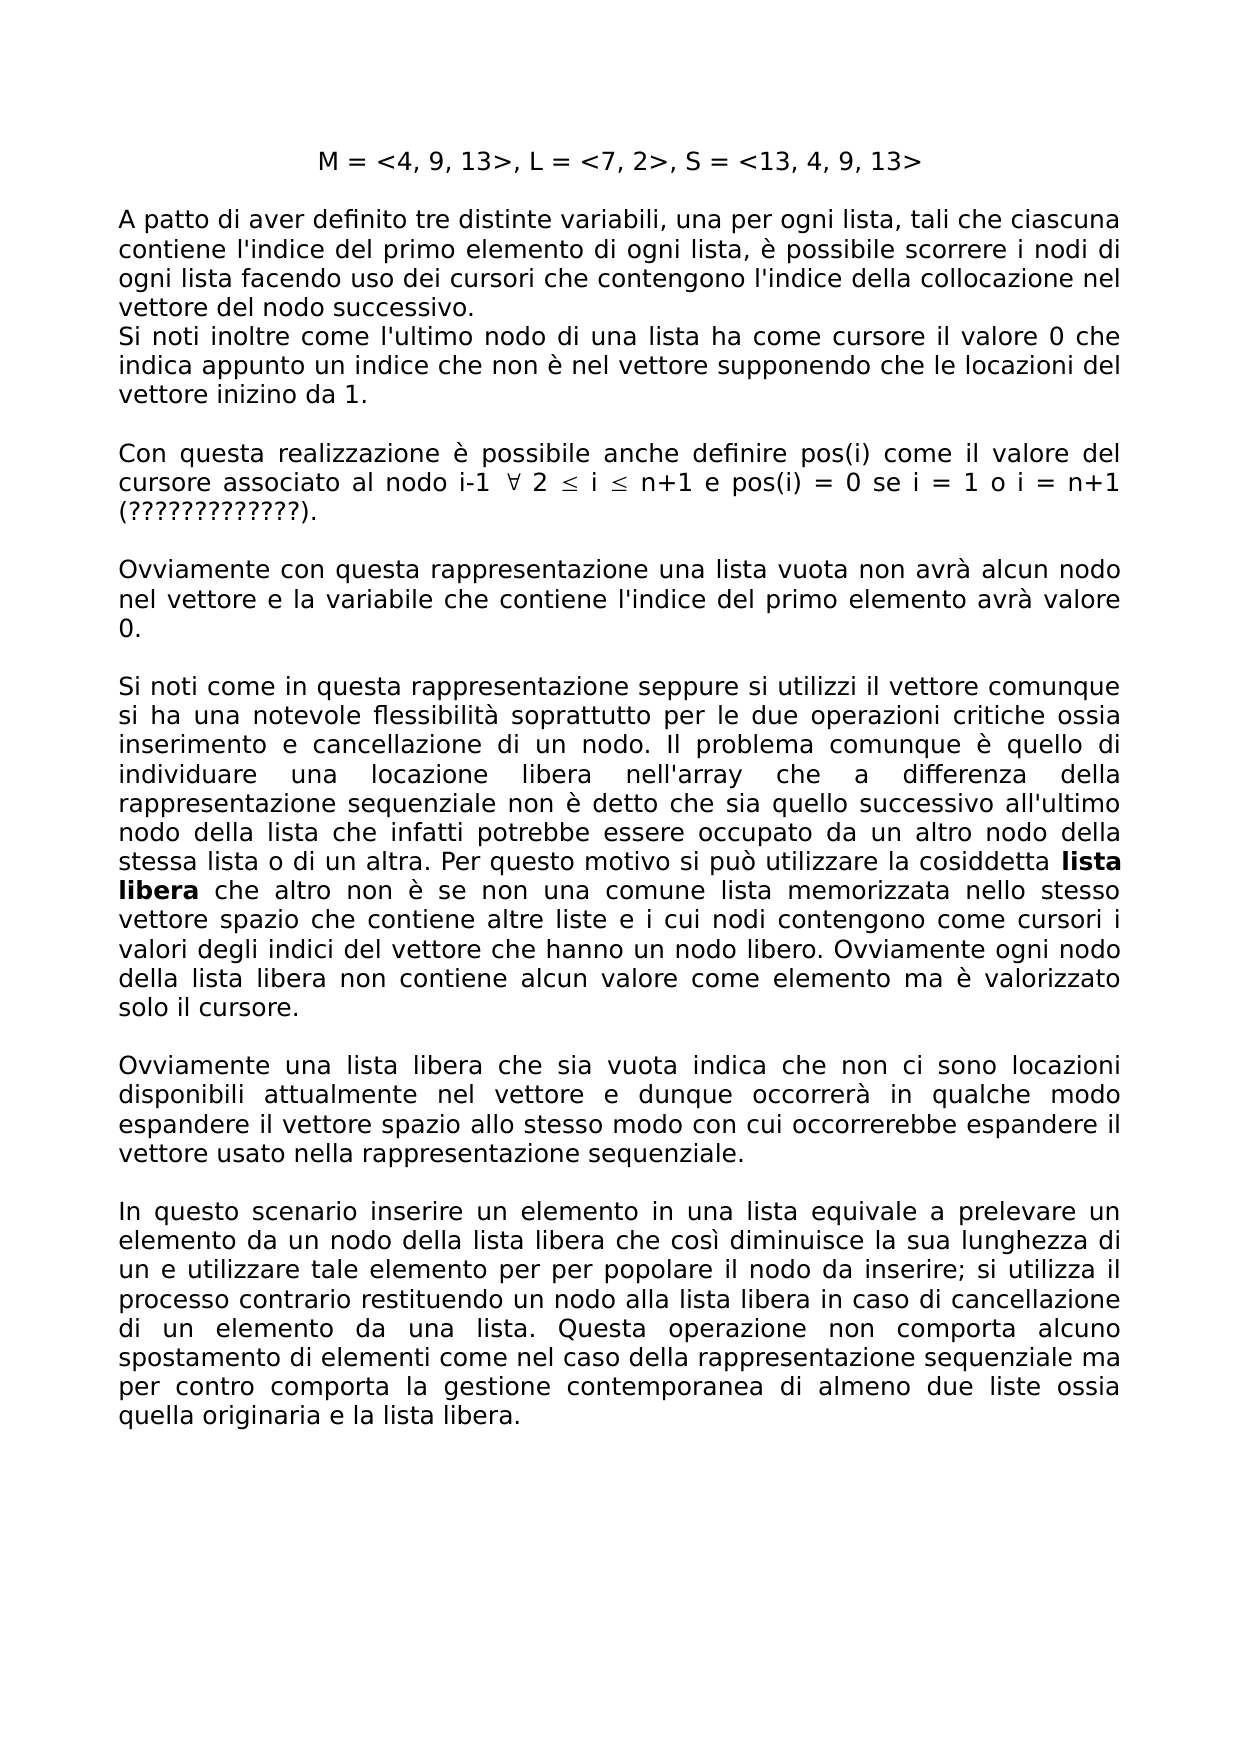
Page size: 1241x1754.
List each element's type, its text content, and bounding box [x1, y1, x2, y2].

text In questo scenario inserire un elemento in una lista equivale a prelevare un elemento da un nodo della lista libera che così diminuisce la sua lunghezza di un e utilizzare tale elemento per per popolare il nodo da inserire; si utilizza il processo contrario restituendo un nodo alla lista libera in caso di cancellazione di un elemento da una lista. Questa operazione non comporta alcuno spostamento di elementi come nel caso della rappresentazione sequenziale ma per contro comporta la gestione contemporanea di almeno due liste ossia quella originaria e la lista libera. [118, 1197, 1122, 1431]
text Ovviamente una lista libera che sia vuota indica che non ci sono locazioni disponibili attualmente nel vettore e dunque occorrerà in qualche modo espandere il vettore spazio allo stesso modo con cui occorrerebbe espandere il vettore usato nella rappresentazione sequenziale. [118, 1051, 1122, 1168]
text Con questa realizzazione è possibile anche definire pos(i) come il valore del cursore associato al nodo i-1 " 2 £ i £ n+1 e pos(i) = 0 se i = 1 o i = n+1 (?????????????). [118, 439, 1122, 526]
text Si noti inoltre come l'ultimo nodo di una lista ha come cursore il valore 0 che indica appunto un indice che non è nel vettore supponendo che le locazioni del vettore inizino da 1. [118, 322, 1122, 410]
text M = <4, 9, 13>, L = <7, 2>, S = <13, 4, 9, 13> [118, 147, 1122, 176]
text Ovviamente con questa rappresentazione una lista vuota non avrà alcun nodo nel vettore e la variabile che contiene l'indice del primo elemento avrà valore 0. [118, 556, 1122, 643]
text A patto di aver definito tre distinte variabili, una per ogni lista, tali che ciascuna contiene l'indice del primo elemento di ogni lista, è possibile scorrere i nodi di ogni lista facendo uso dei cursori che contengono l'indice della collocazione nel vettore del nodo successivo. [118, 206, 1122, 322]
text Si noti come in questa rappresentazione seppure si utilizzi il vettore comunque si ha una notevole flessibilità soprattutto per le due operazioni critiche ossia inserimento e cancellazione di un nodo. Il problema comunque è quello di individuare una locazione libera nell'array che a differenza della rappresentazione sequenziale non è detto che sia quello successivo all'ultimo nodo della lista che infatti potrebbe essere occupato da un altro nodo della stessa lista o di un altra. Per questo motivo si può utilizzare la cosiddetta lista libera che altro non è se non una comune lista memorizzata nello stesso vettore spazio che contiene altre liste e i cui nodi contengono come cursori i valori degli indici del vettore che hanno un nodo libero. Ovviamente ogni nodo della lista libera non contiene alcun valore come elemento ma è valorizzato solo il cursore. [118, 672, 1122, 1022]
